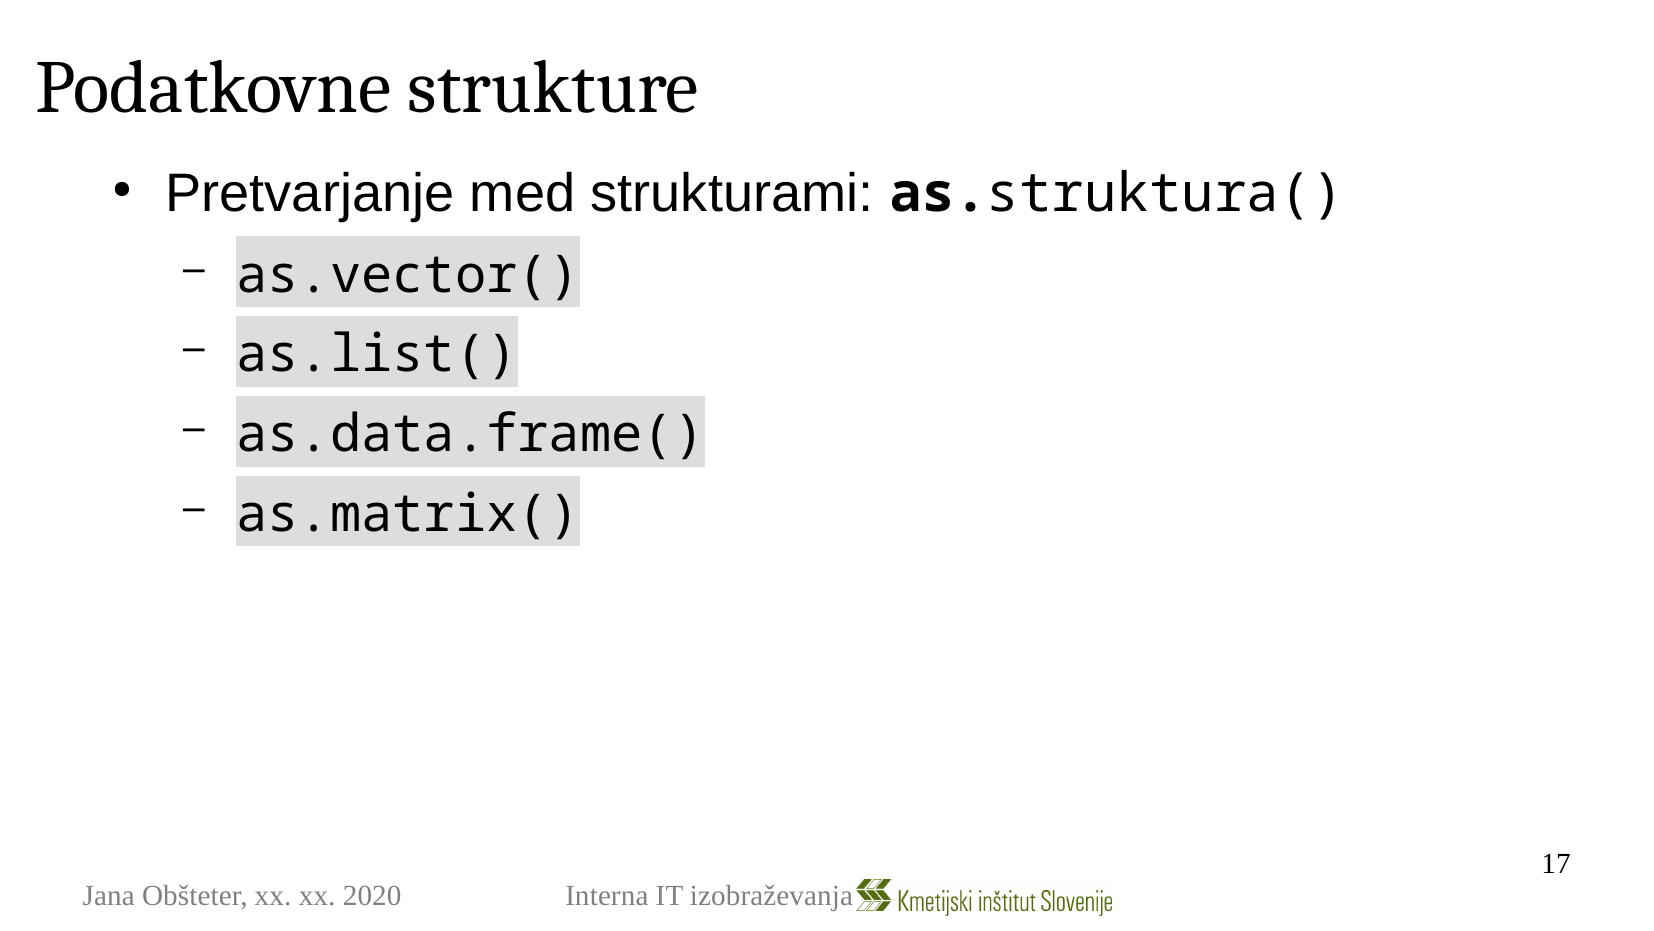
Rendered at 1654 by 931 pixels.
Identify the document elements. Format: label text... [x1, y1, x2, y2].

list Pretvarjanje med strukturami: as.struktura() as.vector() as.list() as.data.frame() as.matrix() [94, 153, 1583, 758]
picture [856, 879, 1112, 916]
title Podatkovne strukture [35, 21, 1524, 154]
